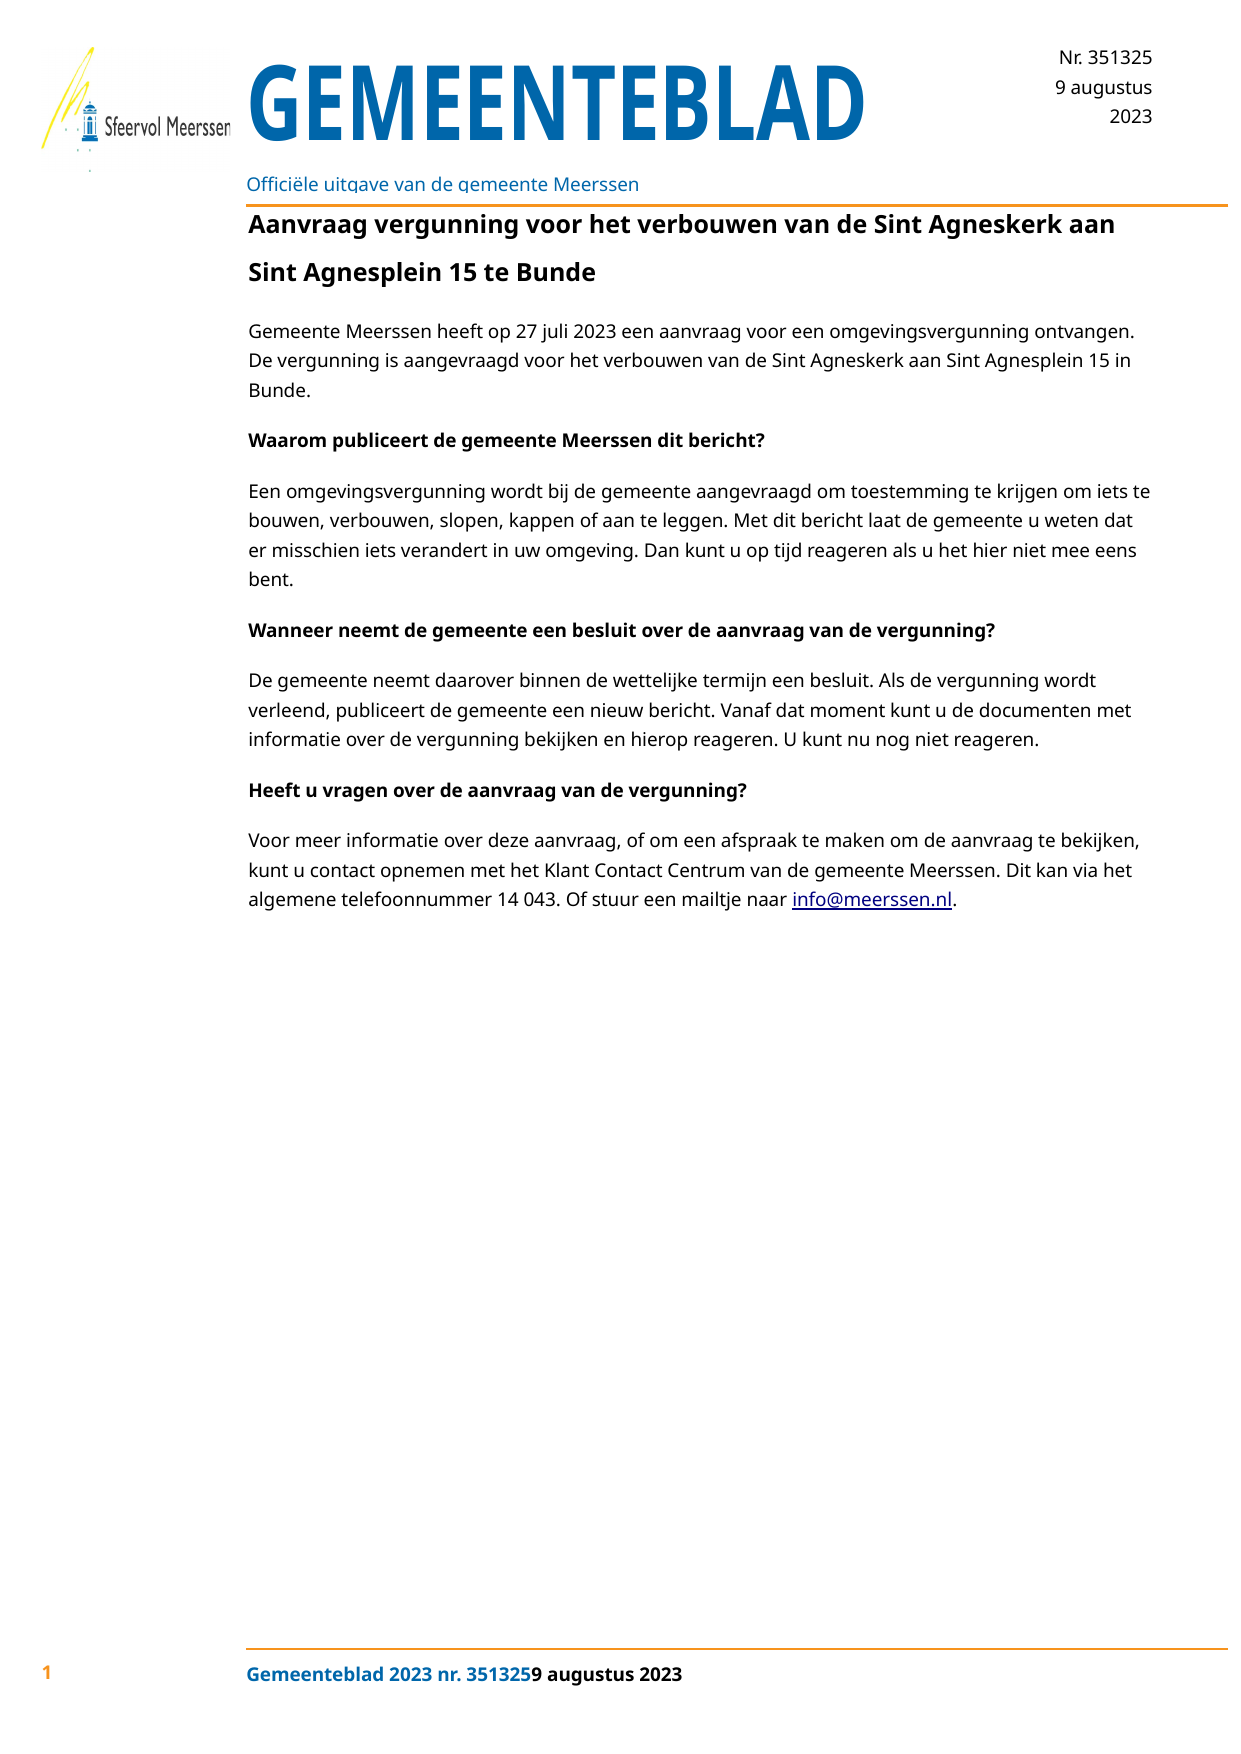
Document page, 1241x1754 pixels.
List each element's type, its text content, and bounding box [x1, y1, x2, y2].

text Waarom publiceert de gemeente Meerssen dit bericht? [248, 427, 1152, 453]
text Aanvraag vergunning voor het verbouwen van de Sint Agneskerk aan Sint Agnesplein 15 te Bunde [248, 207, 1152, 288]
picture [41, 47, 231, 172]
text Een omgevingsvergunning wordt bij de gemeente aangevraagd om toestemming te krijgen om iets te bouwen, verbouwen, slopen, kappen of aan te leggen. Met dit bericht laat de gemeente u weten dat er misschien iets verandert in uw omgeving. Dan kunt u op tijd reageren als u het hier niet mee eens bent. [248, 478, 1152, 592]
text Gemeente Meerssen heeft op 27 juli 2023 een aanvraag voor een omgevingsvergunning ontvangen. De vergunning is aangevraagd voor het verbouwen van de Sint Agneskerk aan Sint Agnesplein 15 in Bunde. [248, 318, 1152, 403]
text Voor meer informatie over deze aanvraag, of om een afspraak te maken om de aanvraag te bekijken, kunt u contact opnemen met het Klant Contact Centrum van de gemeente Meerssen. Dit kan via het algemene telefoonnummer 14 043. Of stuur een mailtje naar info@meerssen.nl. [248, 827, 1152, 912]
text Wanneer neemt de gemeente een besluit over de aanvraag van de vergunning? [248, 617, 1152, 643]
text De gemeente neemt daarover binnen de wettelijke termijn een besluit. Als de vergunning wordt verleend, publiceert de gemeente een nieuw bericht. Vanaf dat moment kunt u de documenten met informatie over de vergunning bekijken en hierop reageren. U kunt nu nog niet reageren. [248, 667, 1152, 752]
text Heeft u vragen over de aanvraag van de vergunning? [248, 777, 1152, 803]
